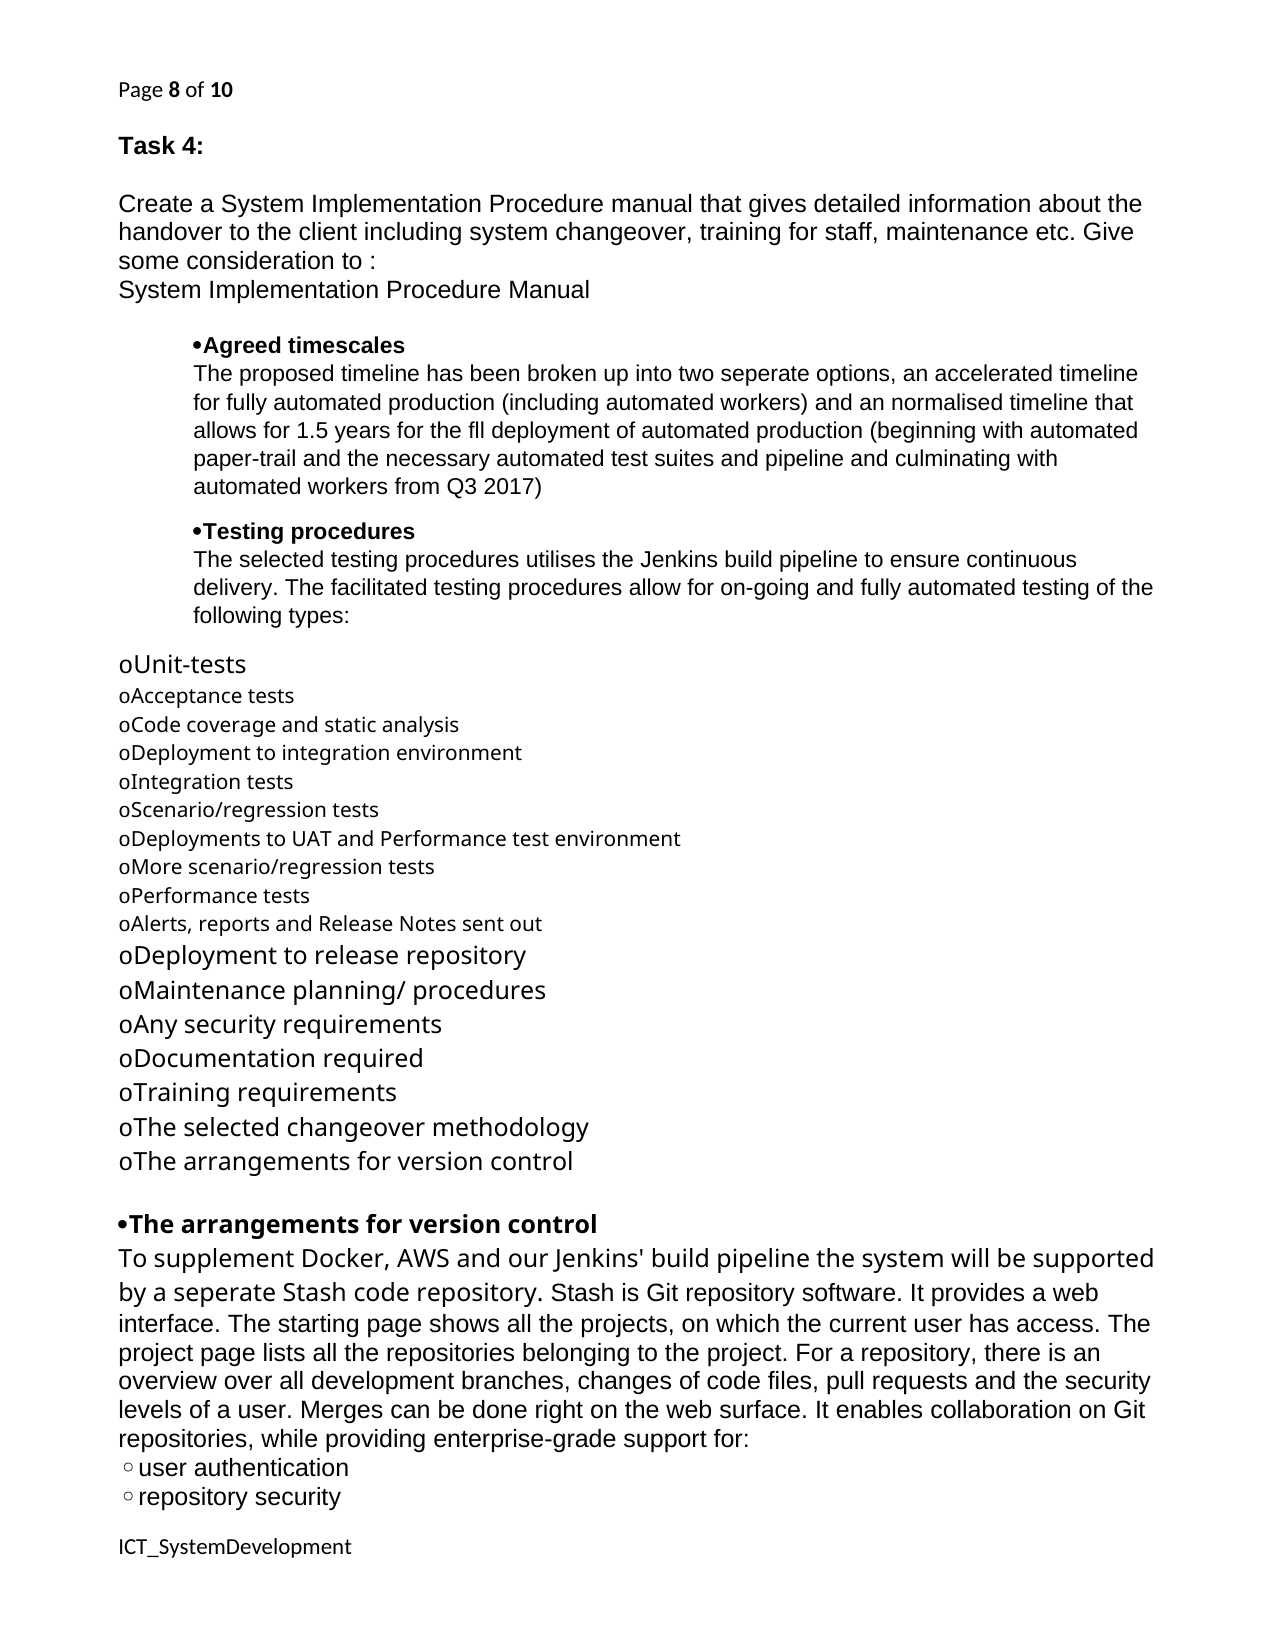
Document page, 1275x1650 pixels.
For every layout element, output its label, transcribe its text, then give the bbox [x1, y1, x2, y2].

text To supplement Docker, AWS and our Jenkins' build pipeline the system will be supported by a seperate Stash code repository. Stash is Git repository software. It provides a web interface. The starting page shows all the projects, on which the current user has access. The project page lists all the repositories belonging to the project. For a repository, there is an overview over all development branches, changes of code files, pull requests and the security levels of a user. Merges can be done right on the web surface. It enables collaboration on Git repositories, while providing enterprise-grade support for: [118, 1241, 1157, 1453]
list Maintenance planning/ procedures [118, 972, 1157, 1007]
list Agreed timescales The proposed timeline has been broken up into two seperate options, an accelerated timeline for fully automated production (including automated workers) and an normalised timeline that allows for 1.5 years for the fll deployment of automated production (beginning with automated paper-trail and the necessary automated test suites and pipeline and culminating with automated workers from Q3 2017) [193, 332, 1157, 499]
list Any security requirements [118, 1007, 1157, 1041]
list Scenario/regression tests [118, 795, 1157, 824]
text Task 4: [118, 131, 1157, 160]
list Performance tests [118, 881, 1157, 909]
list Code coverage and static analysis [118, 710, 1157, 738]
list The selected changeover methodology [118, 1109, 1157, 1144]
text System Implementation Procedure Manual [118, 275, 1157, 303]
list repository security [118, 1481, 1157, 1510]
list Alerts, reports and Release Notes sent out [118, 909, 1157, 938]
list Deployment to release repository [118, 938, 1157, 972]
list Documentation required [118, 1041, 1157, 1075]
list Deployment to integration environment [118, 738, 1157, 767]
list Integration tests [118, 767, 1157, 795]
list Training requirements [118, 1075, 1157, 1109]
list More scenario/regression tests [118, 852, 1157, 881]
list user authentication [118, 1453, 1157, 1481]
text Create a System Implementation Procedure manual that gives detailed information about the handover to the client including system changeover, training for staff, maintenance etc. Give some consideration to : [118, 188, 1157, 275]
list The arrangements for version control [118, 1144, 1157, 1178]
list The arrangements for version control [118, 1207, 1157, 1241]
list Acceptance tests [118, 681, 1157, 710]
list Testing procedures The selected testing procedures utilises the Jenkins build pipeline to ensure continuous delivery. The facilitated testing procedures allow for on-going and fully automated testing of the following types: [193, 518, 1157, 628]
list Deployments to UAT and Performance test environment [118, 824, 1157, 852]
list Unit-tests [118, 647, 1157, 681]
